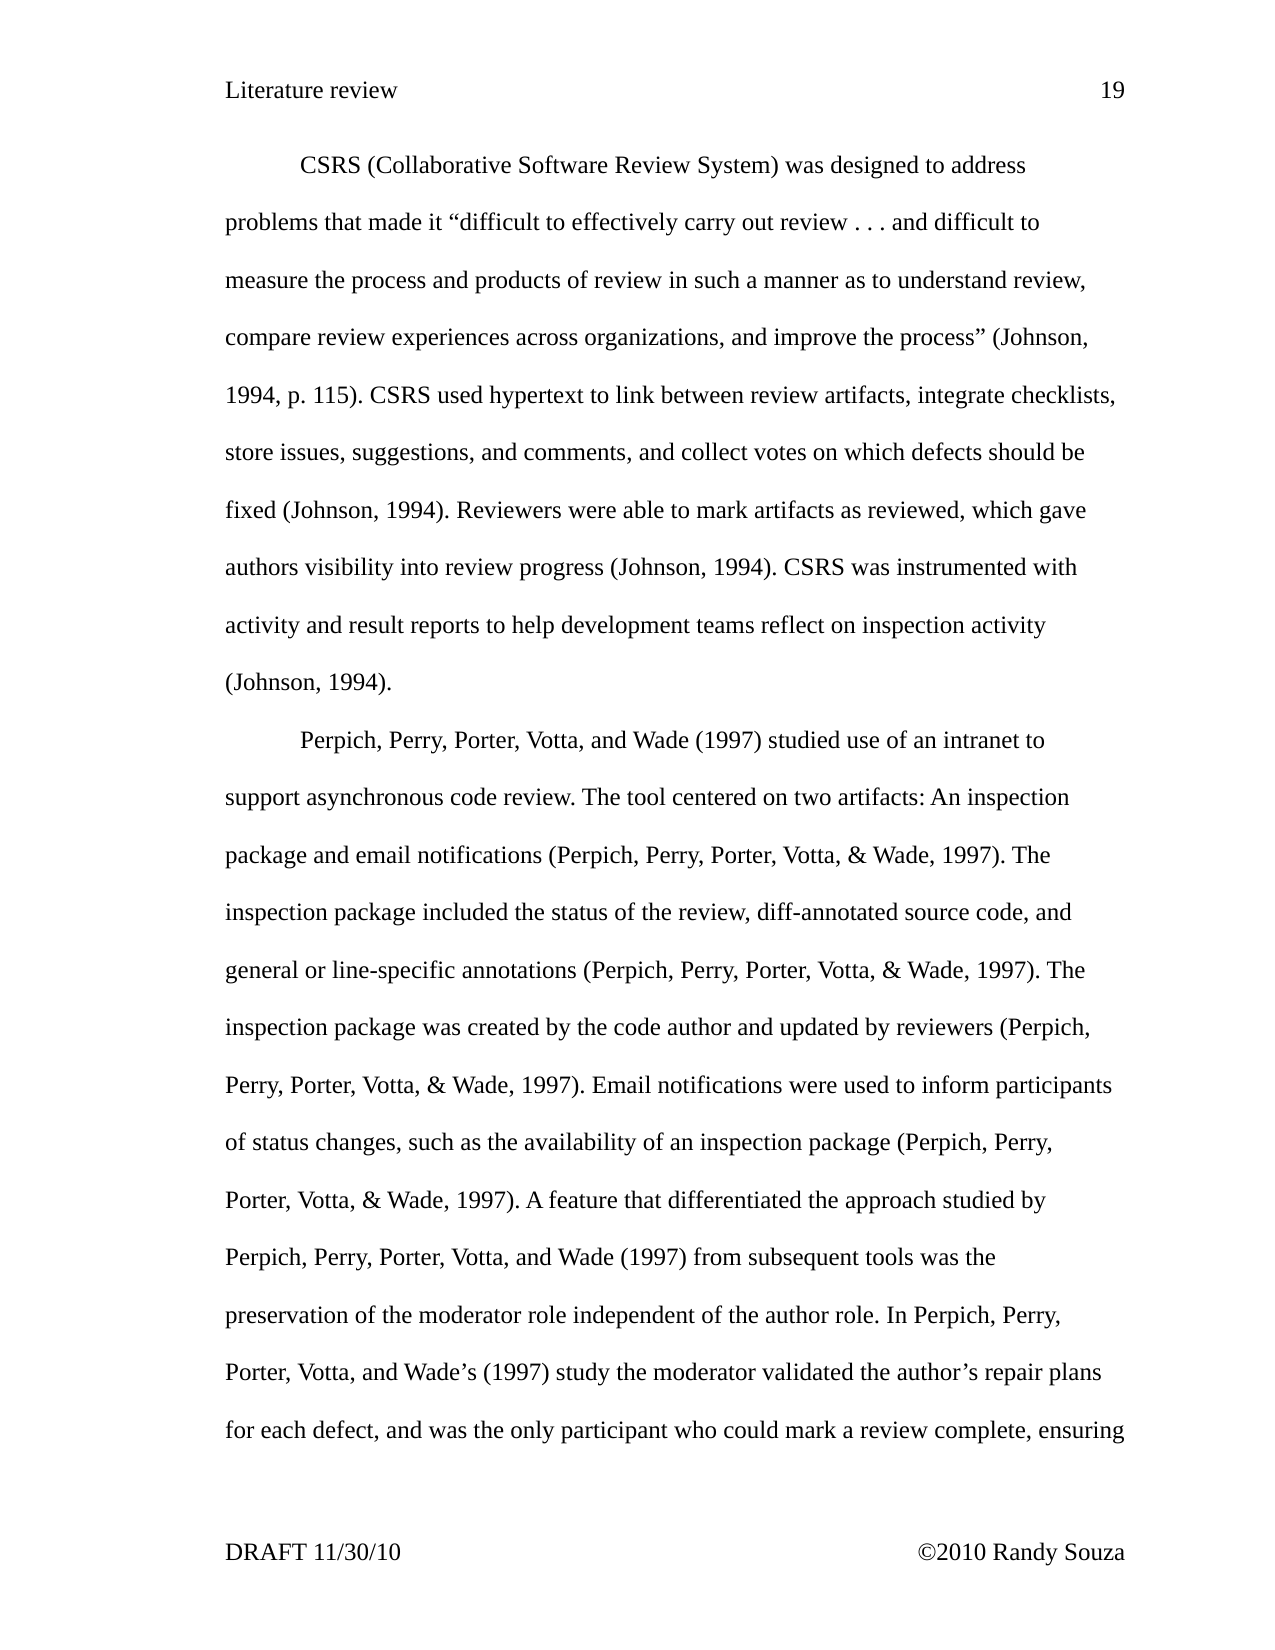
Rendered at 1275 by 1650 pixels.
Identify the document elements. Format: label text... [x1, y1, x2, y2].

text Perpich, Perry, Porter, Votta, and Wade (1997) studied use of an intranet to support asynchronous code review. The tool centered on two artifacts: An inspection package and email notifications (Perpich, Perry, Porter, Votta, & Wade, 1997). The inspection package included the status of the review, diff-annotated source code, and general or line-specific annotations (Perpich, Perry, Porter, Votta, & Wade, 1997). The inspection package was created by the code author and updated by reviewers (Perpich, Perry, Porter, Votta, & Wade, 1997). Email notifications were used to inform participants of status changes, such as the availability of an inspection package (Perpich, Perry, Porter, Votta, & Wade, 1997). A feature that differentiated the approach studied by Perpich, Perry, Porter, Votta, and Wade (1997) from subsequent tools was the preservation of the moderator role independent of the author role. In Perpich, Perry, Porter, Votta, and Wade’s (1997) study the moderator validated the author’s repair plans for each defect, and was the only participant who could mark a review complete, ensuring [225, 725, 1125, 1444]
text CSRS (Collaborative Software Review System) was designed to address problems that made it “difficult to effectively carry out review . . . and difficult to measure the process and products of review in such a manner as to understand review, compare review experiences across organizations, and improve the process” (Johnson, 1994, p. 115). CSRS used hypertext to link between review artifacts, integrate checklists, store issues, suggestions, and comments, and collect votes on which defects should be fixed (Johnson, 1994). Reviewers were able to mark artifacts as reviewed, which gave authors visibility into review progress (Johnson, 1994). CSRS was instrumented with activity and result reports to help development teams reflect on inspection activity (Johnson, 1994). [225, 150, 1125, 696]
